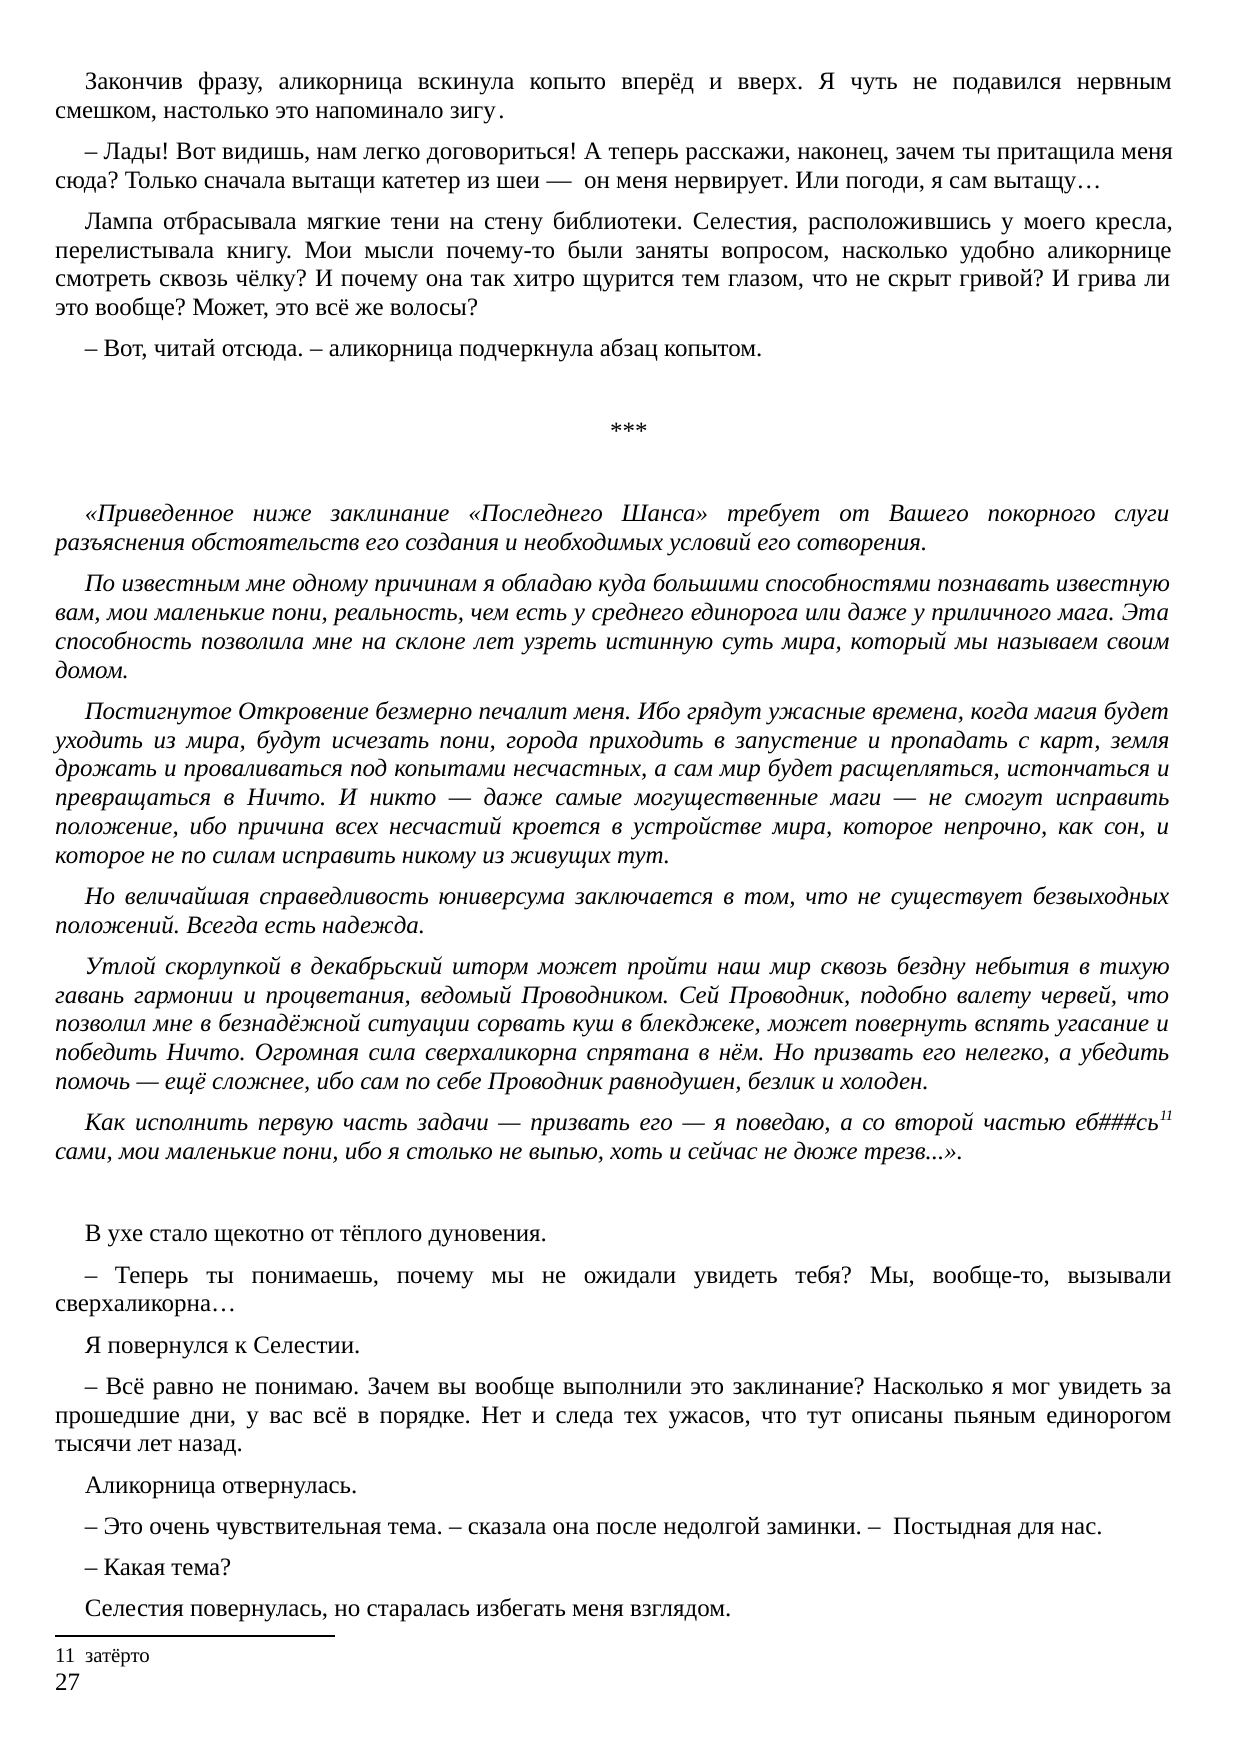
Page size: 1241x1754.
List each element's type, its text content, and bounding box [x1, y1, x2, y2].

text В ухе стало щекотно от тёплого дуновения. [55, 1218, 1173, 1247]
text – Всё равно не понимаю. Зачем вы вообще выполнили это заклинание? Насколько я мог увидеть за прошедшие дни, у вас всё в порядке. Нет и следа тех ужасов, что тут описаны пьяным единорогом тысячи лет назад. [55, 1371, 1173, 1457]
text *** [55, 416, 1173, 445]
text Но величайшая справедливость юниверсума заключается в том, что не существует безвыходных положений. Всегда есть надежда. [55, 881, 1173, 938]
text Утлой скорлупкой в декабрьский шторм может пройти наш мир сквозь бездну небытия в тихую гавань гармонии и процветания, ведомый Проводником. Сей Проводник, подобно валету червей, что позволил мне в безнадёжной ситуации сорвать куш в блекджеке, может повернуть вспять угасание и победить Ничто. Огромная сила сверхаликорна спрятана в нём. Но призвать его нелегко, а убедить помочь — ещё сложнее, ибо сам по себе Проводник равнодушен, безлик и холоден. [55, 951, 1173, 1095]
text По известным мне одному причинам я обладаю куда большими способностями познавать известную вам, мои маленькие пони, реальность, чем есть у среднего единорога или даже у приличного мага. Эта способность позволила мне на склоне лет узреть истинную суть мира, который мы называем своим домом. [55, 568, 1173, 683]
text Как исполнить первую часть задачи — призвать его — я поведаю, а со второй частью еб###сь сами, мои маленькие пони, ибо я столько не выпью, хоть и сейчас не дюже трезв...». [55, 1107, 1173, 1165]
text Закончив фразу, аликорница вскинула копыто вперёд и вверх. Я чуть не подавился нервным смешком, настолько это напоминало зигу . [55, 66, 1173, 123]
text Селестия повернулась, но старалась избегать меня взглядом. [55, 1593, 1173, 1622]
text – Теперь ты понимаешь, почему мы не ожидали увидеть тебя? Мы, вообще-то, вызывали сверхаликорна… [55, 1260, 1173, 1317]
text затёрто [55, 1642, 1173, 1667]
text – Какая тема? [55, 1552, 1173, 1581]
text – Вот, читай отсюда. – аликорница подчеркнула абзац копытом. [55, 333, 1173, 362]
text Постигнутое Откровение безмерно печалит меня. Ибо грядут ужасные времена, когда магия будет уходить из мира, будут исчезать пони, города приходить в запустение и пропадать с карт, земля дрожать и проваливаться под копытами несчастных, а сам мир будет расщепляться, истончаться и превращаться в Ничто. И никто — даже самые могущественные маги — не смогут исправить положение, ибо причина всех несчастий кроется в устройстве мира, которое непрочно, как сон, и которое не по силам исправить никому из живущих тут. [55, 696, 1173, 868]
text Я повернулся к Селестии. [55, 1330, 1173, 1358]
text «Приведенное ниже заклинание «Последнего Шанса» требует от Вашего покорного слуги разъяснения обстоятельств его создания и необходимых условий его сотворения. [55, 498, 1173, 556]
text Лампа отбрасывала мягкие тени на стену библиотеки. Селестия, расположившись у моего кресла, перелистывала книгу. Мои мысли почему-то были заняты вопросом, насколько удобно аликорнице смотреть сквозь чёлку? И почему она так хитро щурится тем глазом, что не скрыт гривой? И грива ли это вообще? Может, это всё же волосы? [55, 206, 1173, 321]
text – Лады! Вот видишь, нам легко договориться! А теперь расскажи, наконец, зачем ты притащила меня сюда? Только сначала вытащи катетер из шеи — он меня нервирует. Или погоди, я сам вытащу… [55, 136, 1173, 193]
text – Это очень чувствительная тема. – сказала она после недолгой заминки. – Постыдная для нас. [55, 1511, 1173, 1540]
text Аликорница отвернулась. [55, 1470, 1173, 1498]
